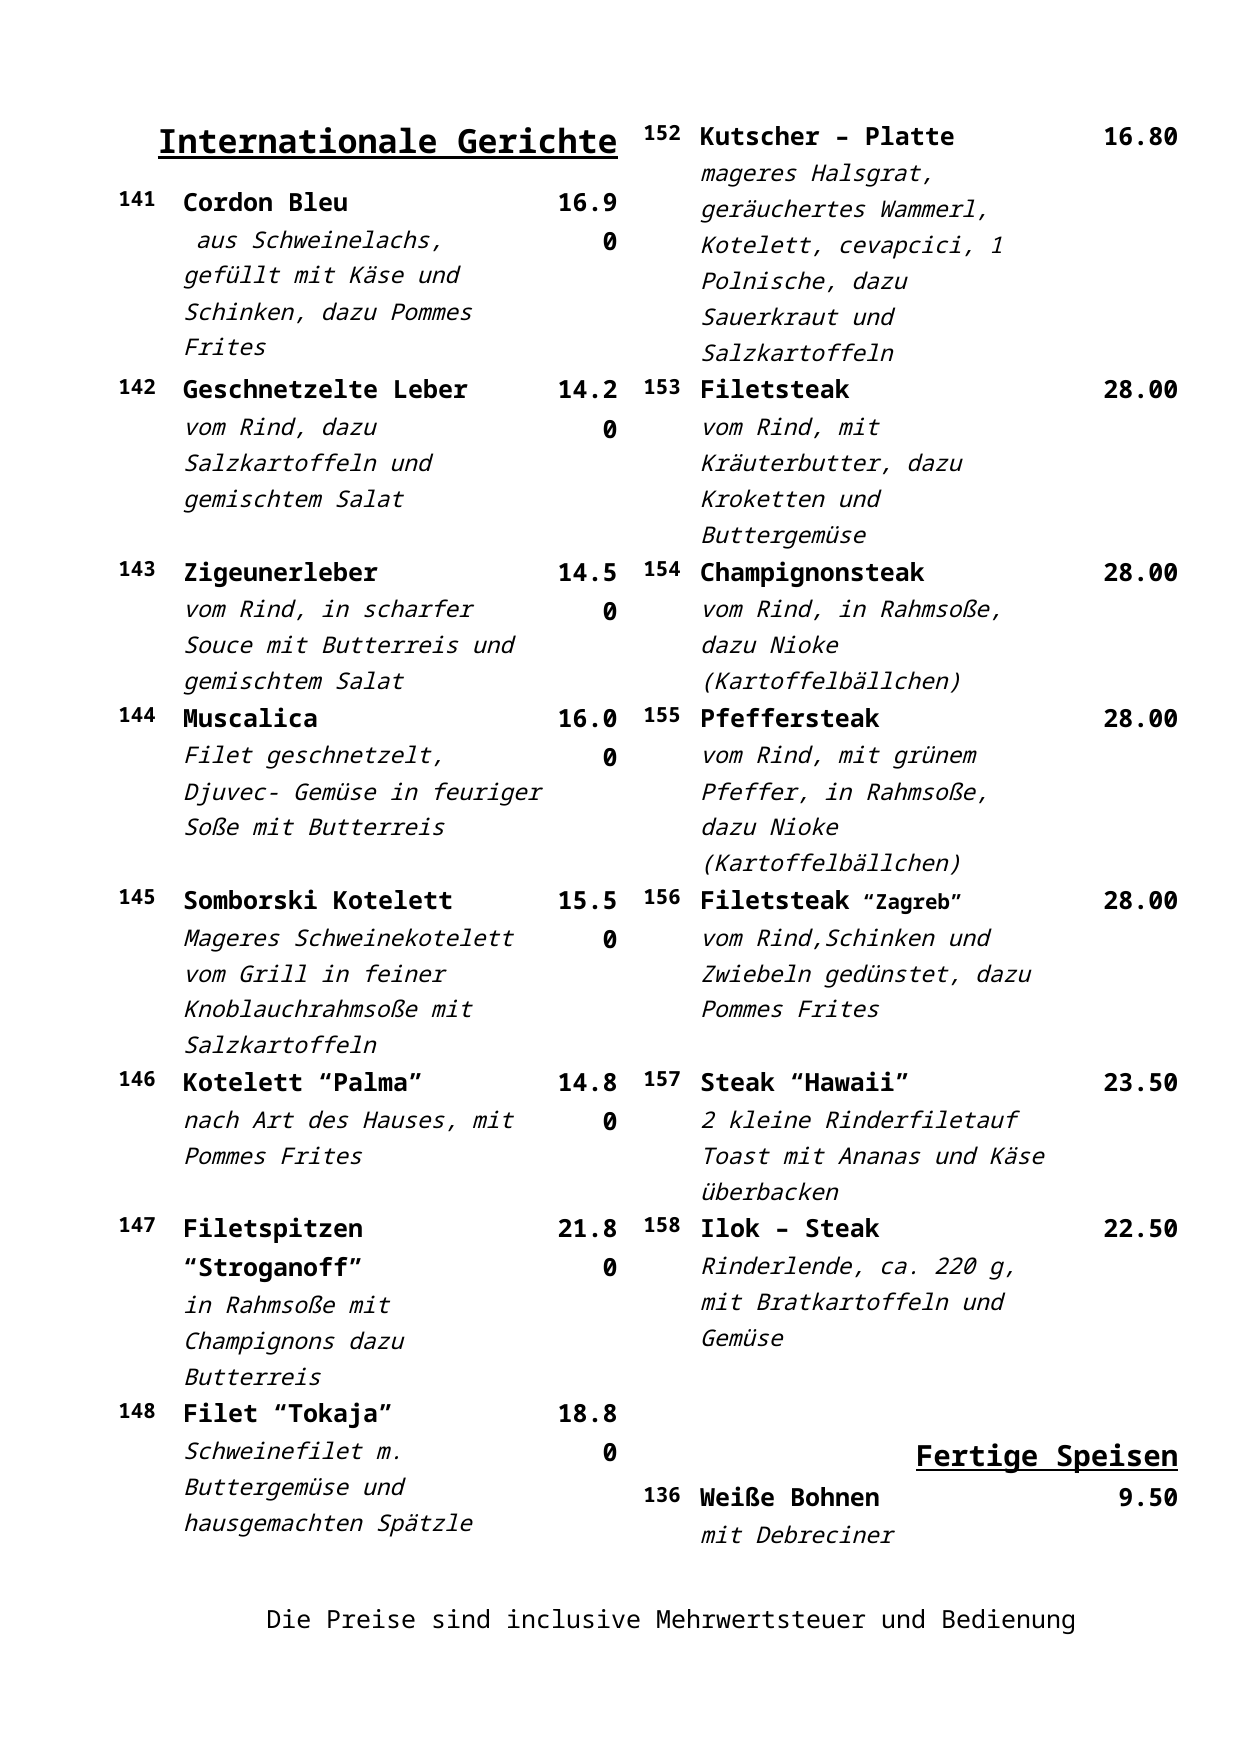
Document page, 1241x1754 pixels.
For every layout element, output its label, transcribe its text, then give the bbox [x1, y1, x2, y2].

table_cell 28.00 [1085, 883, 1178, 1064]
table_cell 28.00 [1085, 700, 1178, 882]
table_cell 23.50 [1085, 1065, 1178, 1211]
table_cell Filetsteak vom Rind, mit Kräuterbutter, dazu Kroketten und Buttergemüse [700, 372, 1056, 554]
table_cell 21.80 [546, 1211, 617, 1396]
table_cell Weiße Bohnen mit Debreciner [700, 1480, 1056, 1554]
table_cell [618, 184, 681, 372]
table_cell 9.50 [1085, 1480, 1178, 1554]
table_cell 14.50 [546, 554, 617, 700]
table_cell [1056, 1480, 1085, 1554]
table_cell [681, 184, 700, 372]
table_header 16.80 [1085, 118, 1178, 372]
table_cell 156 [618, 883, 681, 1064]
table_header 152 [618, 118, 681, 184]
table_cell 147 [118, 1211, 162, 1396]
table_cell 15.50 [546, 883, 617, 1064]
table_cell [681, 883, 700, 1064]
table_cell Steak “Hawaii” 2 kleine Rinderfiletauf Toast mit Ananas und Käse überbacken [700, 1065, 1056, 1211]
table_cell [162, 1065, 183, 1211]
table_cell Fertige Speisen [618, 1396, 1178, 1480]
table_cell 154 [618, 554, 681, 700]
table_cell 14.20 [546, 372, 617, 554]
table_cell Pfeffersteak vom Rind, mit grünem Pfeffer, in Rahmsoße, dazu Nioke (Kartoffelbällchen) [700, 700, 1056, 882]
table_cell 14.80 [546, 1065, 617, 1211]
table_cell 158 [618, 1211, 681, 1396]
table_cell 22.50 [1085, 1211, 1178, 1396]
table_header Internationale Gerichte [118, 118, 617, 184]
table_cell Filetspitzen “Stroganoff” in Rahmsoße mit Champignons dazu Butterreis [183, 1211, 546, 1396]
table_cell [681, 700, 700, 882]
table_cell 16.00 [546, 700, 617, 882]
table_cell [1178, 1480, 1224, 1554]
table_cell 145 [118, 883, 162, 1064]
table_cell Somborski Kotelett Mageres Schweinekotelett vom Grill in feiner Knoblauchrahmsoße mit Salzkartoffeln [183, 883, 546, 1064]
table_cell [1056, 554, 1085, 700]
table_cell Ilok – Steak Rinderlende, ca. 220 g, mit Bratkartoffeln und Gemüse [700, 1211, 1056, 1396]
table_cell [681, 1065, 700, 1211]
table_cell [681, 1211, 700, 1396]
table_cell 148 [118, 1396, 162, 1554]
table_cell [162, 1211, 183, 1396]
table_cell Zigeunerleber vom Rind, in scharfer Souce mit Butterreis und gemischtem Salat [183, 554, 546, 700]
table_cell [1056, 1065, 1085, 1211]
table_cell [162, 554, 183, 700]
table_cell [1178, 372, 1224, 554]
table_cell [162, 184, 183, 372]
table_cell [1056, 372, 1085, 554]
table_cell [1056, 1211, 1085, 1396]
table_cell Kotelett “Palma” nach Art des Hauses, mit Pommes Frites [183, 1065, 546, 1211]
table_cell [1178, 1065, 1224, 1211]
table_cell 142 [118, 372, 162, 554]
table_cell [1056, 700, 1085, 882]
table_cell 143 [118, 554, 162, 700]
table_cell [1178, 700, 1224, 882]
table_cell 136 [618, 1480, 681, 1554]
table_cell [1178, 554, 1224, 700]
table_cell [681, 1480, 700, 1554]
table_cell [681, 554, 700, 700]
table_cell 18.80 [546, 1396, 617, 1554]
table_cell [162, 372, 183, 554]
table_cell Muscalica Filet geschnetzelt, Djuvec- Gemüse in feuriger Soße mit Butterreis [183, 700, 546, 882]
table_cell [162, 1396, 183, 1554]
table_cell [681, 372, 700, 554]
table_cell 153 [618, 372, 681, 554]
table_cell [1056, 883, 1085, 1064]
table_cell 144 [118, 700, 162, 882]
table_cell [1178, 1396, 1224, 1480]
table_header Kutscher – Platte mageres Halsgrat, geräuchertes Wammerl, Kotelett, cevapcici, 1 Polnische, dazu Sauerkraut und Salzkartoffeln [700, 118, 1056, 372]
table_cell 16.90 [546, 184, 617, 372]
table_cell Filet “Tokaja” Schweinefilet m. Buttergemüse und hausgemachten Spätzle [183, 1396, 546, 1554]
table_cell Geschnetzelte Leber vom Rind, dazu Salzkartoffeln und gemischtem Salat [183, 372, 546, 554]
table_header [681, 118, 700, 184]
table_cell [1178, 1211, 1224, 1396]
table_cell [1178, 883, 1224, 1064]
table_cell 155 [618, 700, 681, 882]
table_header [1056, 118, 1085, 372]
table_cell 146 [118, 1065, 162, 1211]
table_cell 141 [118, 184, 162, 372]
table_cell Filetsteak “Zagreb” vom Rind,Schinken und Zwiebeln gedünstet, dazu Pommes Frites [700, 883, 1056, 1064]
table_header [1178, 118, 1224, 372]
table_cell 28.00 [1085, 372, 1178, 554]
table_cell 157 [618, 1065, 681, 1211]
table_cell 28.00 [1085, 554, 1178, 700]
table_cell Cordon Bleu aus Schweinelachs, gefüllt mit Käse und Schinken, dazu Pommes Frites [183, 184, 546, 372]
table_cell Champignonsteak vom Rind, in Rahmsoße, dazu Nioke (Kartoffelbällchen) [700, 554, 1056, 700]
table_cell [162, 700, 183, 882]
table_cell [162, 883, 183, 1064]
